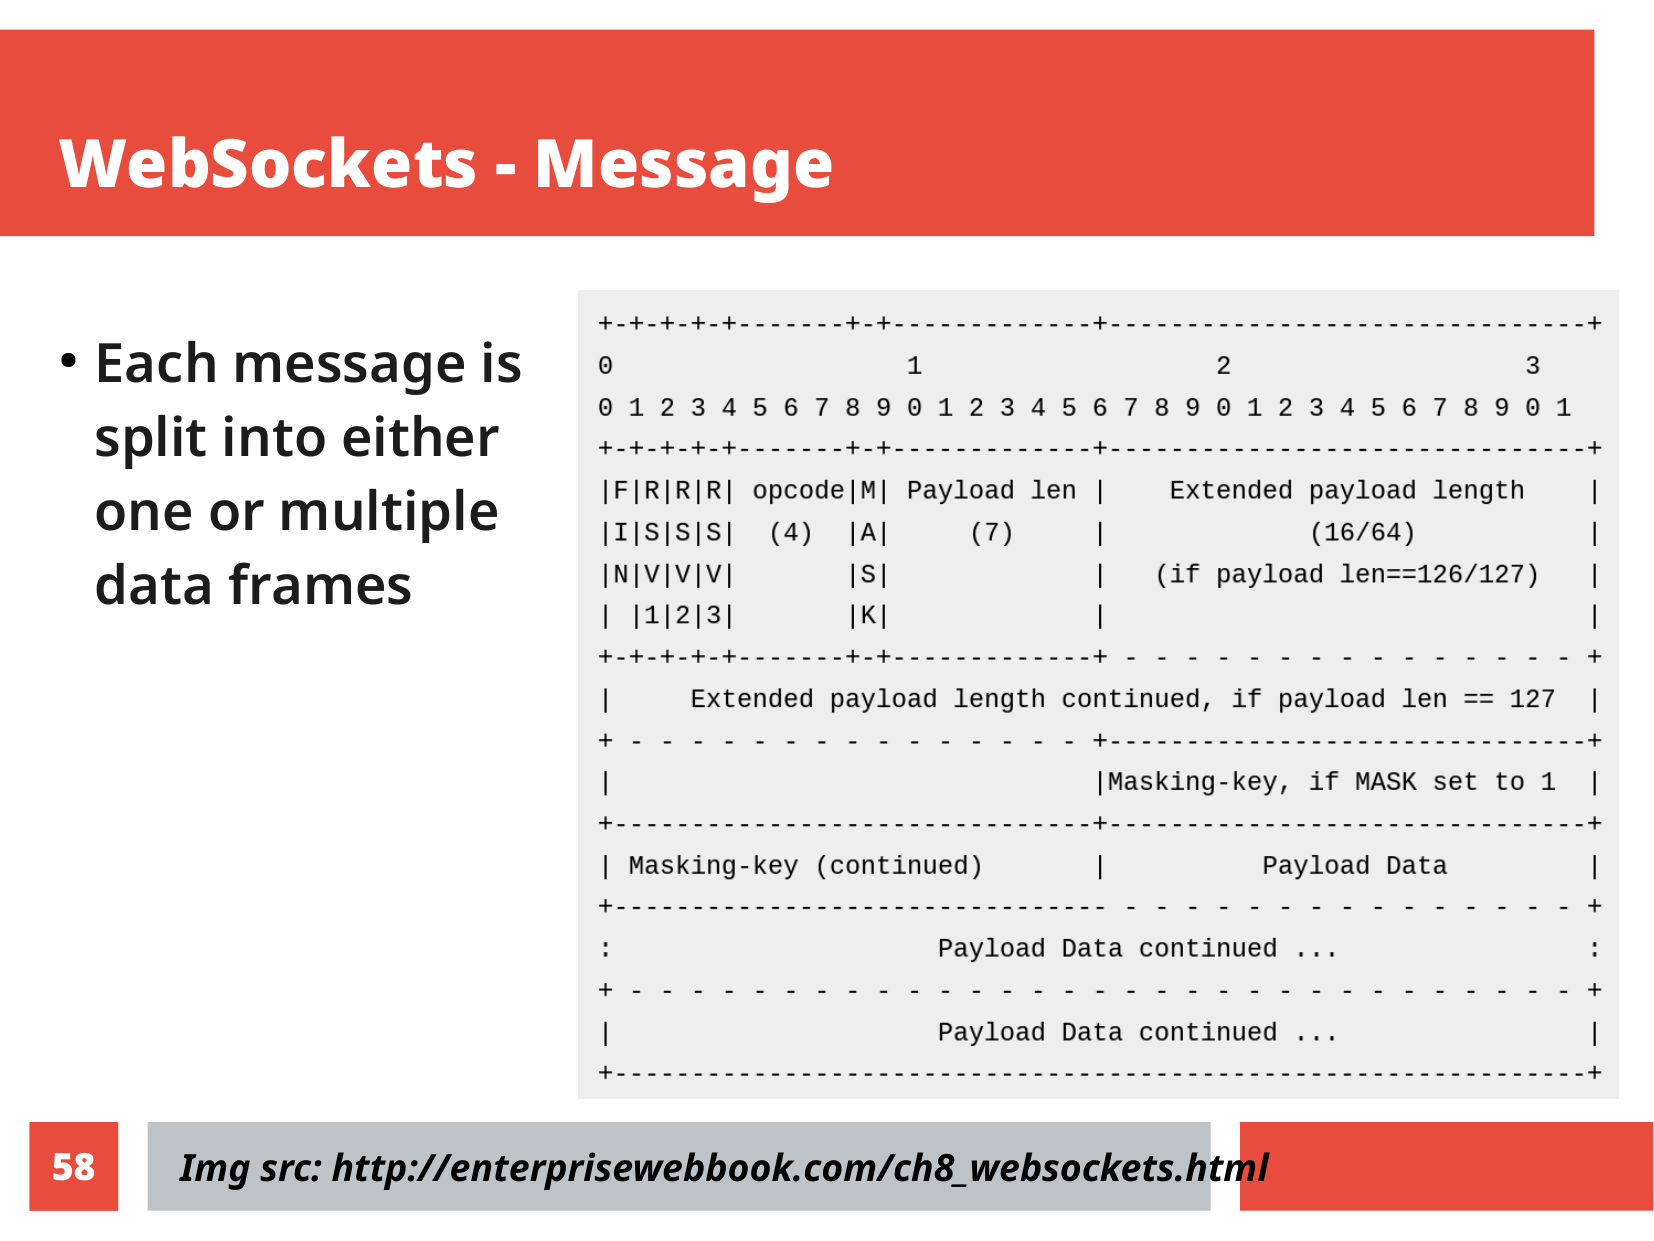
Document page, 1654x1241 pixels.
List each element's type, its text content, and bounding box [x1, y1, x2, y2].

picture [578, 290, 1619, 1099]
list Each message is split into either one or multiple data frames [59, 324, 556, 1063]
title WebSockets - Message [59, 59, 1595, 207]
text_box Img src: http://enterprisewebbook.com/ch8_websockets.html [165, 1134, 1489, 1193]
